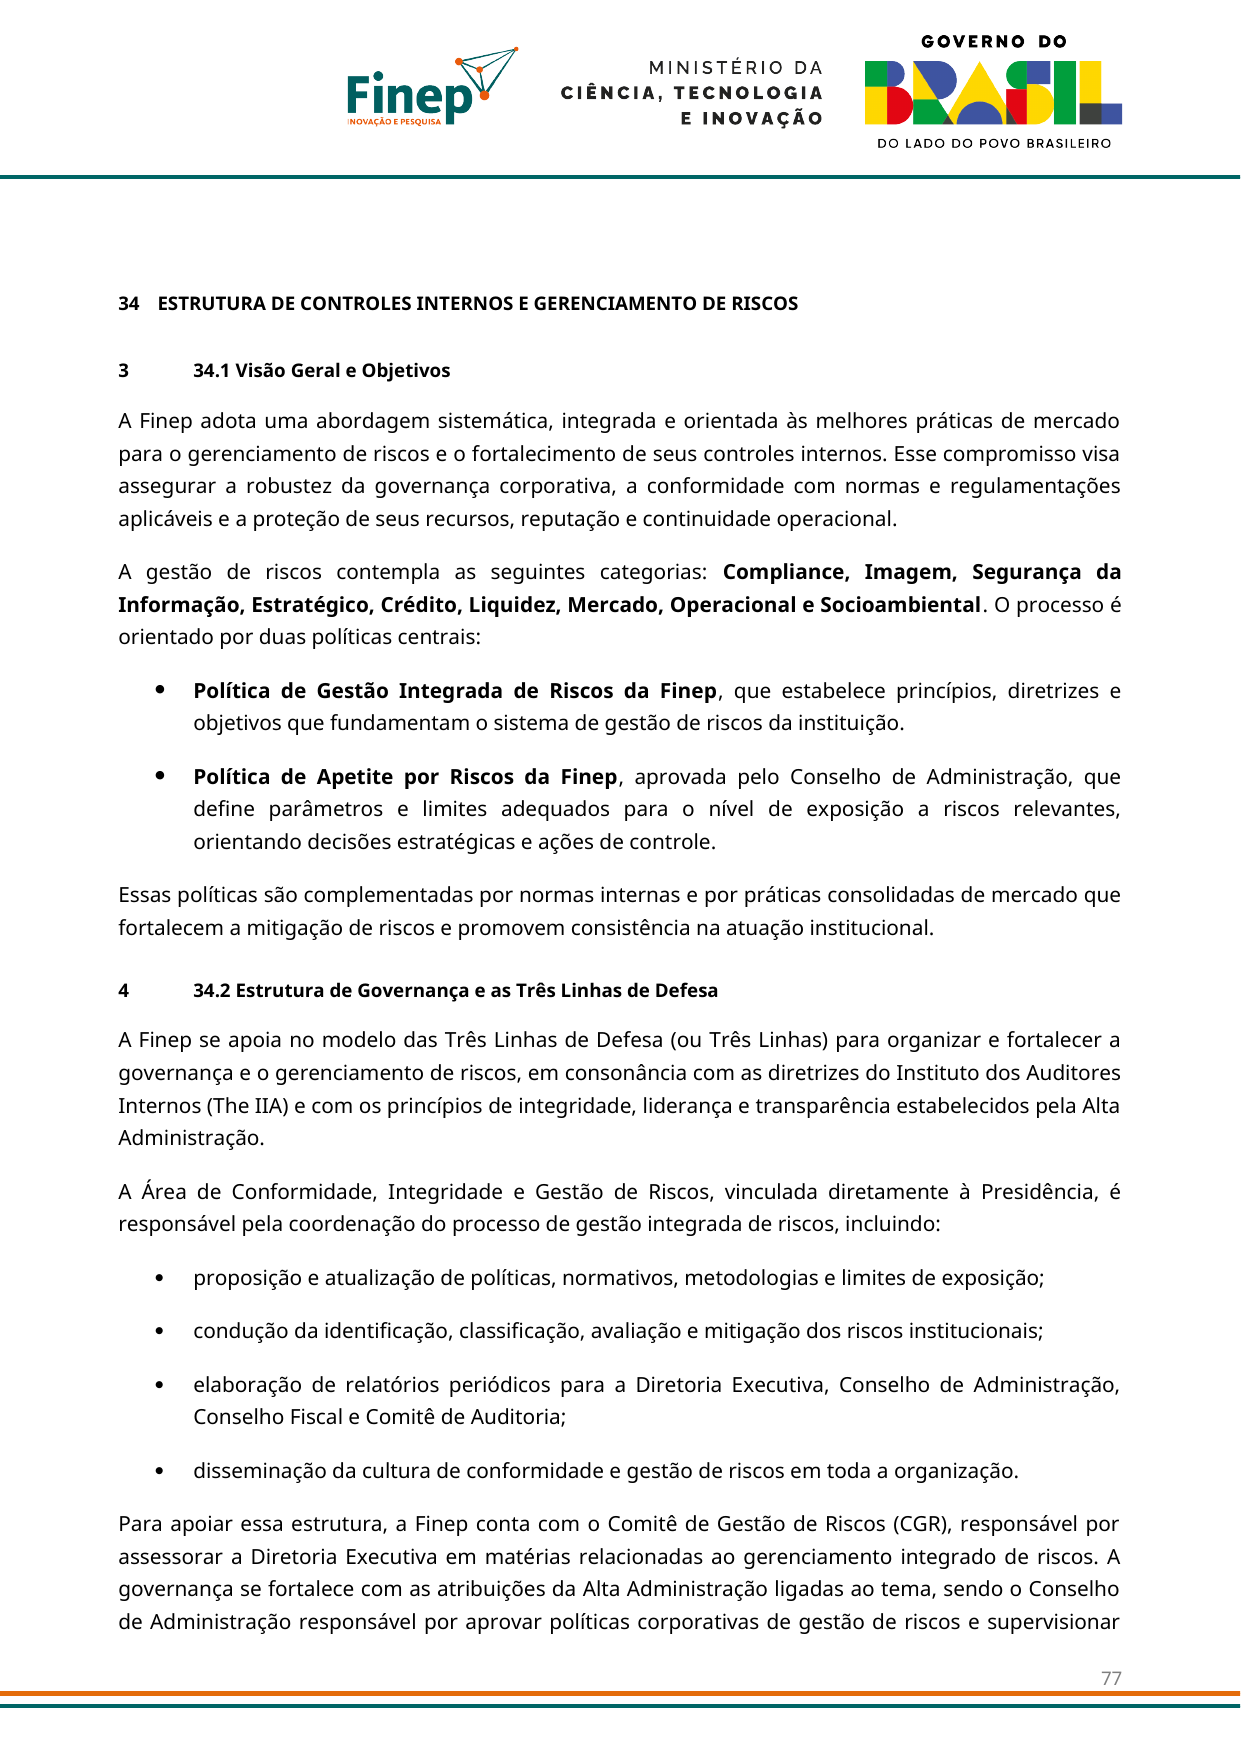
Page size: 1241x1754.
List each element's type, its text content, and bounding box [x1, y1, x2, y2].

subtitle 34.1 Visão Geral e Objetivos [118, 358, 1122, 383]
list Estrutura de controles internos e gerenciamento de riscos [118, 290, 1122, 316]
list condução da identificação, classificação, avaliação e mitigação dos riscos institucionais; [156, 1316, 1122, 1345]
list elaboração de relatórios periódicos para a Diretoria Executiva, Conselho de Administração, Conselho Fiscal e Comitê de Auditoria; [156, 1370, 1122, 1431]
text Para apoiar essa estrutura, a Finep conta com o Comitê de Gestão de Riscos (CGR), responsável por assessorar a Diretoria Executiva em matérias relacionadas ao gerenciamento integrado de riscos. A governança se fortalece com as atribuições da Alta Administração ligadas ao tema, sendo o Conselho de Administração responsável por aprovar políticas corporativas de gestão de riscos e supervisionar [118, 1509, 1122, 1635]
text A gestão de riscos contempla as seguintes categorias: Compliance, Imagem, Segurança da Informação, Estratégico, Crédito, Liquidez, Mercado, Operacional e Socioambiental. O processo é orientado por duas políticas centrais: [118, 557, 1122, 651]
list Política de Apetite por Riscos da Finep, aprovada pelo Conselho de Administração, que define parâmetros e limites adequados para o nível de exposição a riscos relevantes, orientando decisões estratégicas e ações de controle. [156, 762, 1122, 856]
text A Finep adota uma abordagem sistemática, integrada e orientada às melhores práticas de mercado para o gerenciamento de riscos e o fortalecimento de seus controles internos. Esse compromisso visa assegurar a robustez da governança corporativa, a conformidade com normas e regulamentações aplicáveis e a proteção de seus recursos, reputação e continuidade operacional. [118, 406, 1122, 532]
list proposição e atualização de políticas, normativos, metodologias e limites de exposição; [156, 1263, 1122, 1291]
text Essas políticas são complementadas por normas internas e por práticas consolidadas de mercado que fortalecem a mitigação de riscos e promovem consistência na atuação institucional. [118, 881, 1122, 942]
text A Área de Conformidade, Integridade e Gestão de Riscos, vinculada diretamente à Presidência, é responsável pela coordenação do processo de gestão integrada de riscos, incluindo: [118, 1177, 1122, 1238]
list Política de Gestão Integrada de Riscos da Finep, que estabelece princípios, diretrizes e objetivos que fundamentam o sistema de gestão de riscos da instituição. [156, 676, 1122, 737]
list disseminação da cultura de conformidade e gestão de riscos em toda a organização. [156, 1456, 1122, 1484]
subtitle 34.2 Estrutura de Governança e as Três Linhas de Defesa [118, 977, 1122, 1003]
text A Finep se apoia no modelo das Três Linhas de Defesa (ou Três Linhas) para organizar e fortalecer a governança e o gerenciamento de riscos, em consonância com as diretrizes do Instituto dos Auditores Internos (The IIA) e com os princípios de integridade, liderança e transparência estabelecidos pela Alta Administração. [118, 1026, 1122, 1152]
